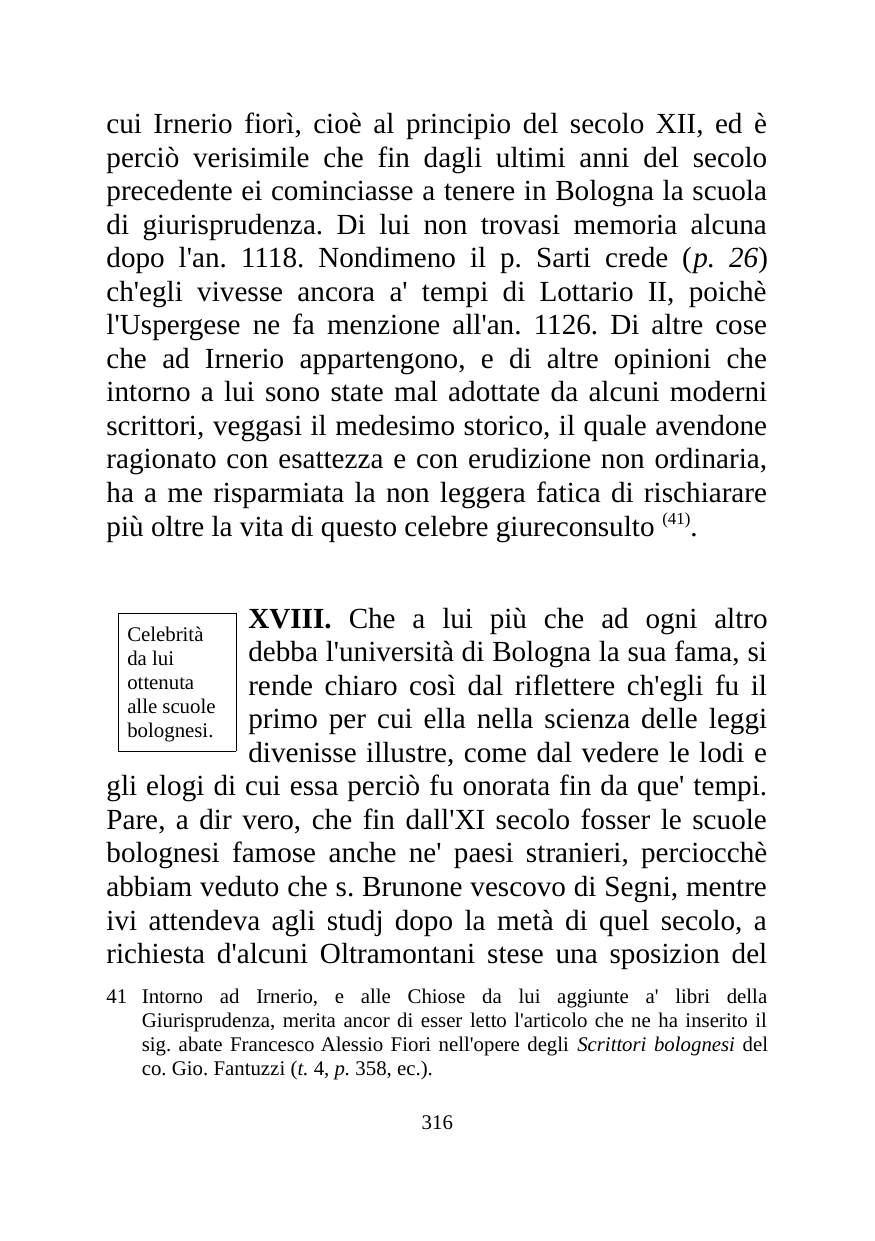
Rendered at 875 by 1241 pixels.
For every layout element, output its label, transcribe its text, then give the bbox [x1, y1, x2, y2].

text Intorno ad Irnerio, e alle Chiose da lui aggiunte a' libri della Giurisprudenza, merita ancor di esser letto l'articolo che ne ha inserito il sig. abate Francesco Alessio Fiori nell'opere degli Scrittori bolognesi del co. Gio. Fantuzzi (t. 4, p. 358, ec.). [106, 984, 768, 1080]
text cui Irnerio fiorì, cioè al principio del secolo XII, ed è perciò verisimile che fin dagli ultimi anni del secolo precedente ei cominciasse a tenere in Bologna la scuola di giurisprudenza. Di lui non trovasi memoria alcuna dopo l'an. 1118. Nondimeno il p. Sarti crede (p. 26) ch'egli vivesse ancora a' tempi di Lottario II, poichè l'Uspergese ne fa menzione all'an. 1126. Di altre cose che ad Irnerio appartengono, e di altre opinioni che intorno a lui sono state mal adottate da alcuni moderni scrittori, veggasi il medesimo storico, il quale avendone ragionato con esattezza e con erudizione non ordinaria, ha a me risparmiata la non leggera fatica di rischiarare più oltre la vita di questo celebre giureconsulto (). [106, 106, 768, 542]
text Celebrità da lui ottenuta alle scuole bolognesi. [127, 622, 227, 742]
text XVIII. Che a lui più che ad ogni altro debba l'università di Bologna la sua fama, si rende chiaro così dal riflettere ch'egli fu il primo per cui ella nella scienza delle leggi divenisse illustre, come dal vedere le lodi e gli elogi di cui essa perciò fu onorata fin da que' tempi. Pare, a dir vero, che fin dall'XI secolo fosser le scuole bolognesi famose anche ne' paesi stranieri, perciocchè abbiam veduto che s. Brunone vescovo di Segni, mentre ivi attendeva agli studj dopo la metà di quel secolo, a richiesta d'alcuni Oltramontani stese una sposizion del [106, 601, 768, 970]
